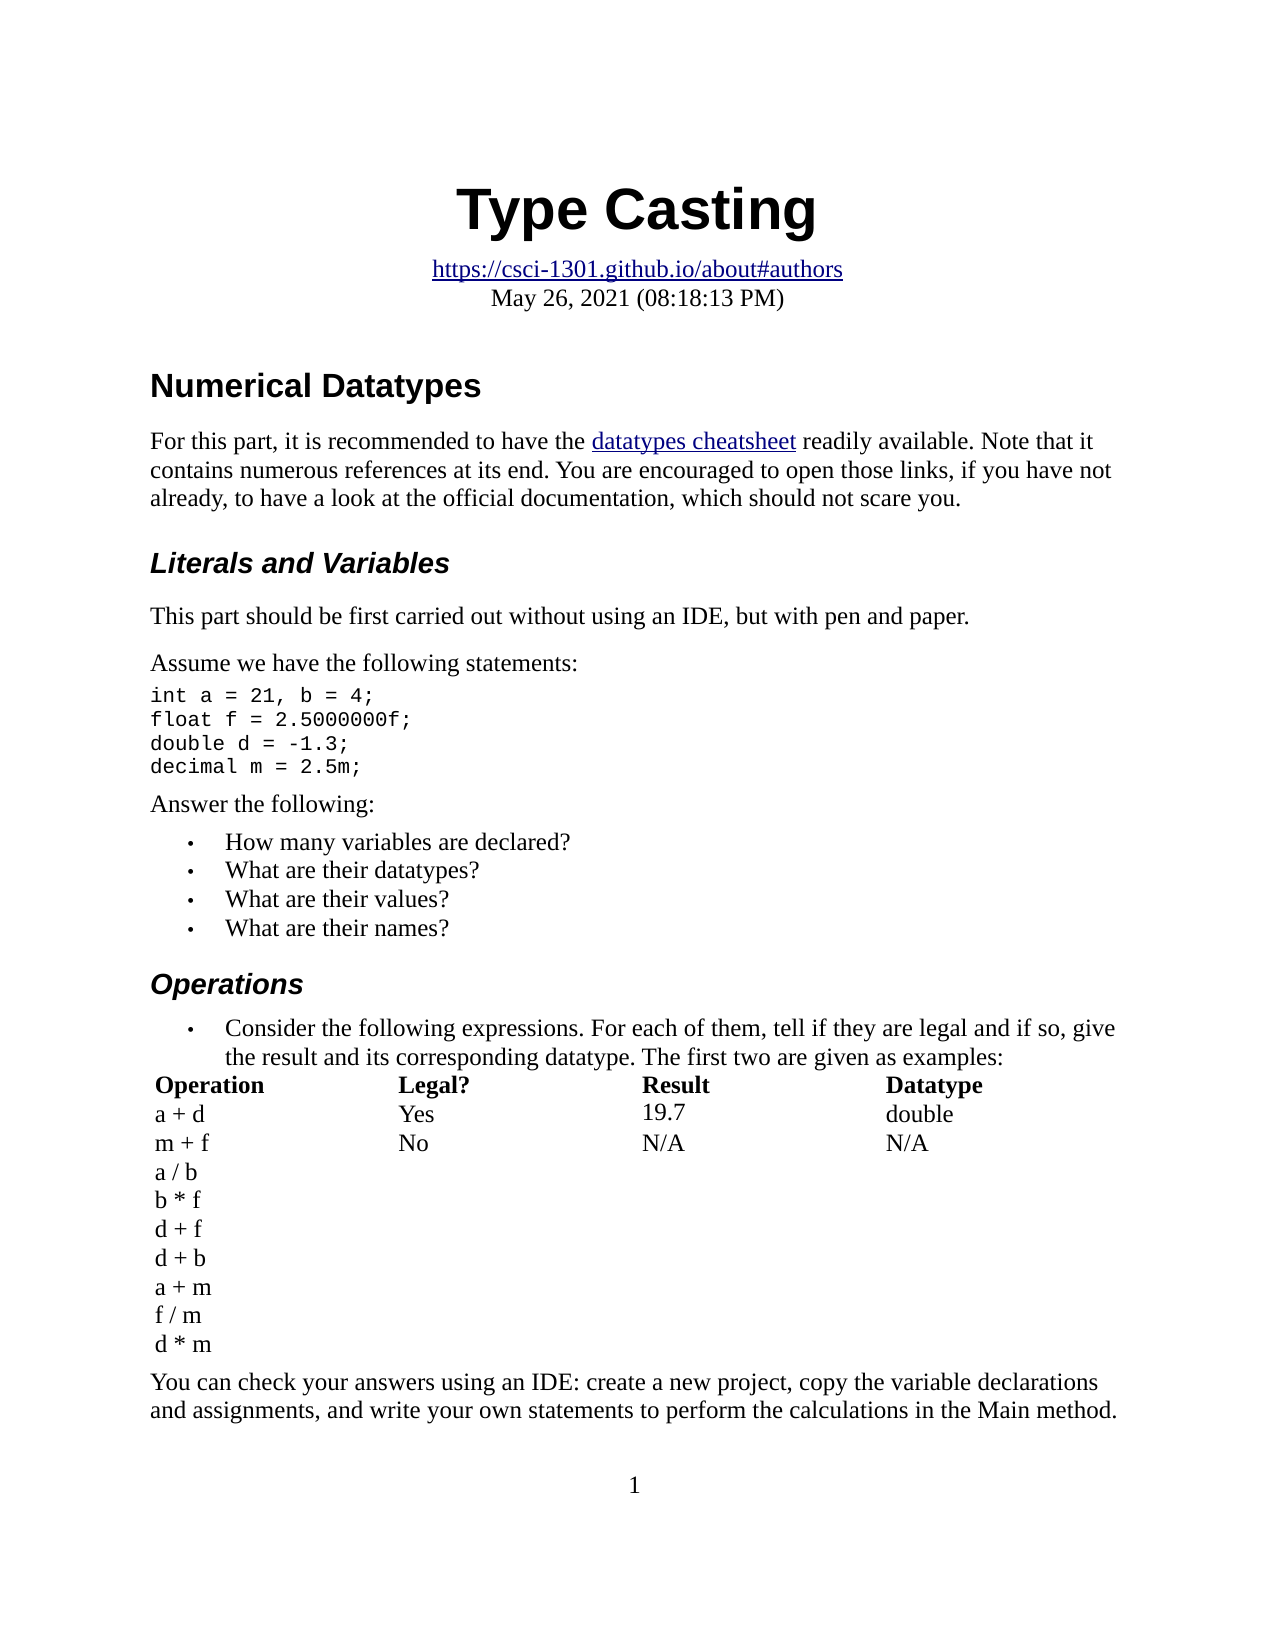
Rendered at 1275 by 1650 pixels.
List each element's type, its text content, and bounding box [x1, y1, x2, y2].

table_cell [638, 1272, 881, 1300]
list What are their datatypes? [187, 856, 1125, 884]
table_cell [394, 1329, 637, 1358]
table_cell [881, 1329, 1125, 1358]
table_cell m + f [150, 1128, 394, 1157]
table_cell [881, 1243, 1125, 1272]
table_cell [394, 1214, 637, 1243]
subtitle Operations [150, 967, 1125, 1000]
table_cell [638, 1300, 881, 1329]
table_cell [638, 1099, 881, 1128]
title Type Casting [150, 175, 1125, 242]
table_cell a + d [150, 1099, 394, 1128]
subtitle Literals and Variables [150, 546, 1125, 580]
table_cell b * f [150, 1185, 394, 1214]
table_cell [394, 1300, 637, 1329]
table_cell d + b [150, 1243, 394, 1272]
table_cell [881, 1214, 1125, 1243]
text int a = 21, b = 4; [150, 686, 1125, 709]
table_cell No [394, 1128, 637, 1157]
table_cell [638, 1157, 881, 1185]
text Assume we have the following statements: [150, 648, 1125, 677]
table_cell [638, 1243, 881, 1272]
table_cell f / m [150, 1300, 394, 1329]
table_cell [881, 1185, 1125, 1214]
table_cell d + f [150, 1214, 394, 1243]
table_cell [638, 1329, 881, 1358]
table_cell [394, 1185, 637, 1214]
list What are their values? [187, 884, 1125, 913]
table_header Legal? [394, 1070, 637, 1099]
text float f = 2.5000000f; [150, 709, 1125, 733]
table_header Operation [150, 1070, 394, 1099]
table_header Result [638, 1070, 881, 1099]
table_cell [394, 1157, 637, 1185]
table_cell N/A [881, 1128, 1125, 1157]
text For this part, it is recommended to have the datatypes cheatsheet readily available. Note that it contains numerous references at its end. You are encouraged to open those links, if you have not already, to have a look at the official documentation, which should not scare you. [150, 426, 1125, 512]
table_cell d * m [150, 1329, 394, 1358]
text You can check your answers using an IDE: create a new project, copy the variable declarations and assignments, and write your own statements to perform the calculations in the Main method. [150, 1367, 1125, 1424]
list How many variables are declared? [187, 827, 1125, 856]
table_cell a / b [150, 1157, 394, 1185]
list Consider the following expressions. For each of them, tell if they are legal and if so, give the result and its corresponding datatype. The first two are given as examples: [187, 1013, 1125, 1070]
table_cell double [881, 1099, 1125, 1128]
table_cell Yes [394, 1099, 637, 1128]
text Answer the following: [150, 789, 1125, 818]
table_cell [394, 1272, 637, 1300]
text This part should be first carried out without using an IDE, but with pen and paper. [150, 601, 1125, 630]
list What are their names? [187, 913, 1125, 942]
text decimal m = 2.5m; [150, 756, 1125, 780]
table_cell [881, 1300, 1125, 1329]
text May 26, 2021 (08:18:13 PM) [150, 283, 1125, 312]
table_cell [881, 1157, 1125, 1185]
table_cell a + m [150, 1272, 394, 1300]
table_cell [394, 1243, 637, 1272]
table_cell N/A [638, 1128, 881, 1157]
table_cell [638, 1214, 881, 1243]
table_cell [638, 1185, 881, 1214]
subtitle Numerical Datatypes [150, 366, 1125, 404]
text double d = -1.3; [150, 733, 1125, 756]
text https://csci-1301.github.io/about#authors [150, 254, 1125, 283]
table_cell [881, 1272, 1125, 1300]
table_header Datatype [881, 1070, 1125, 1099]
